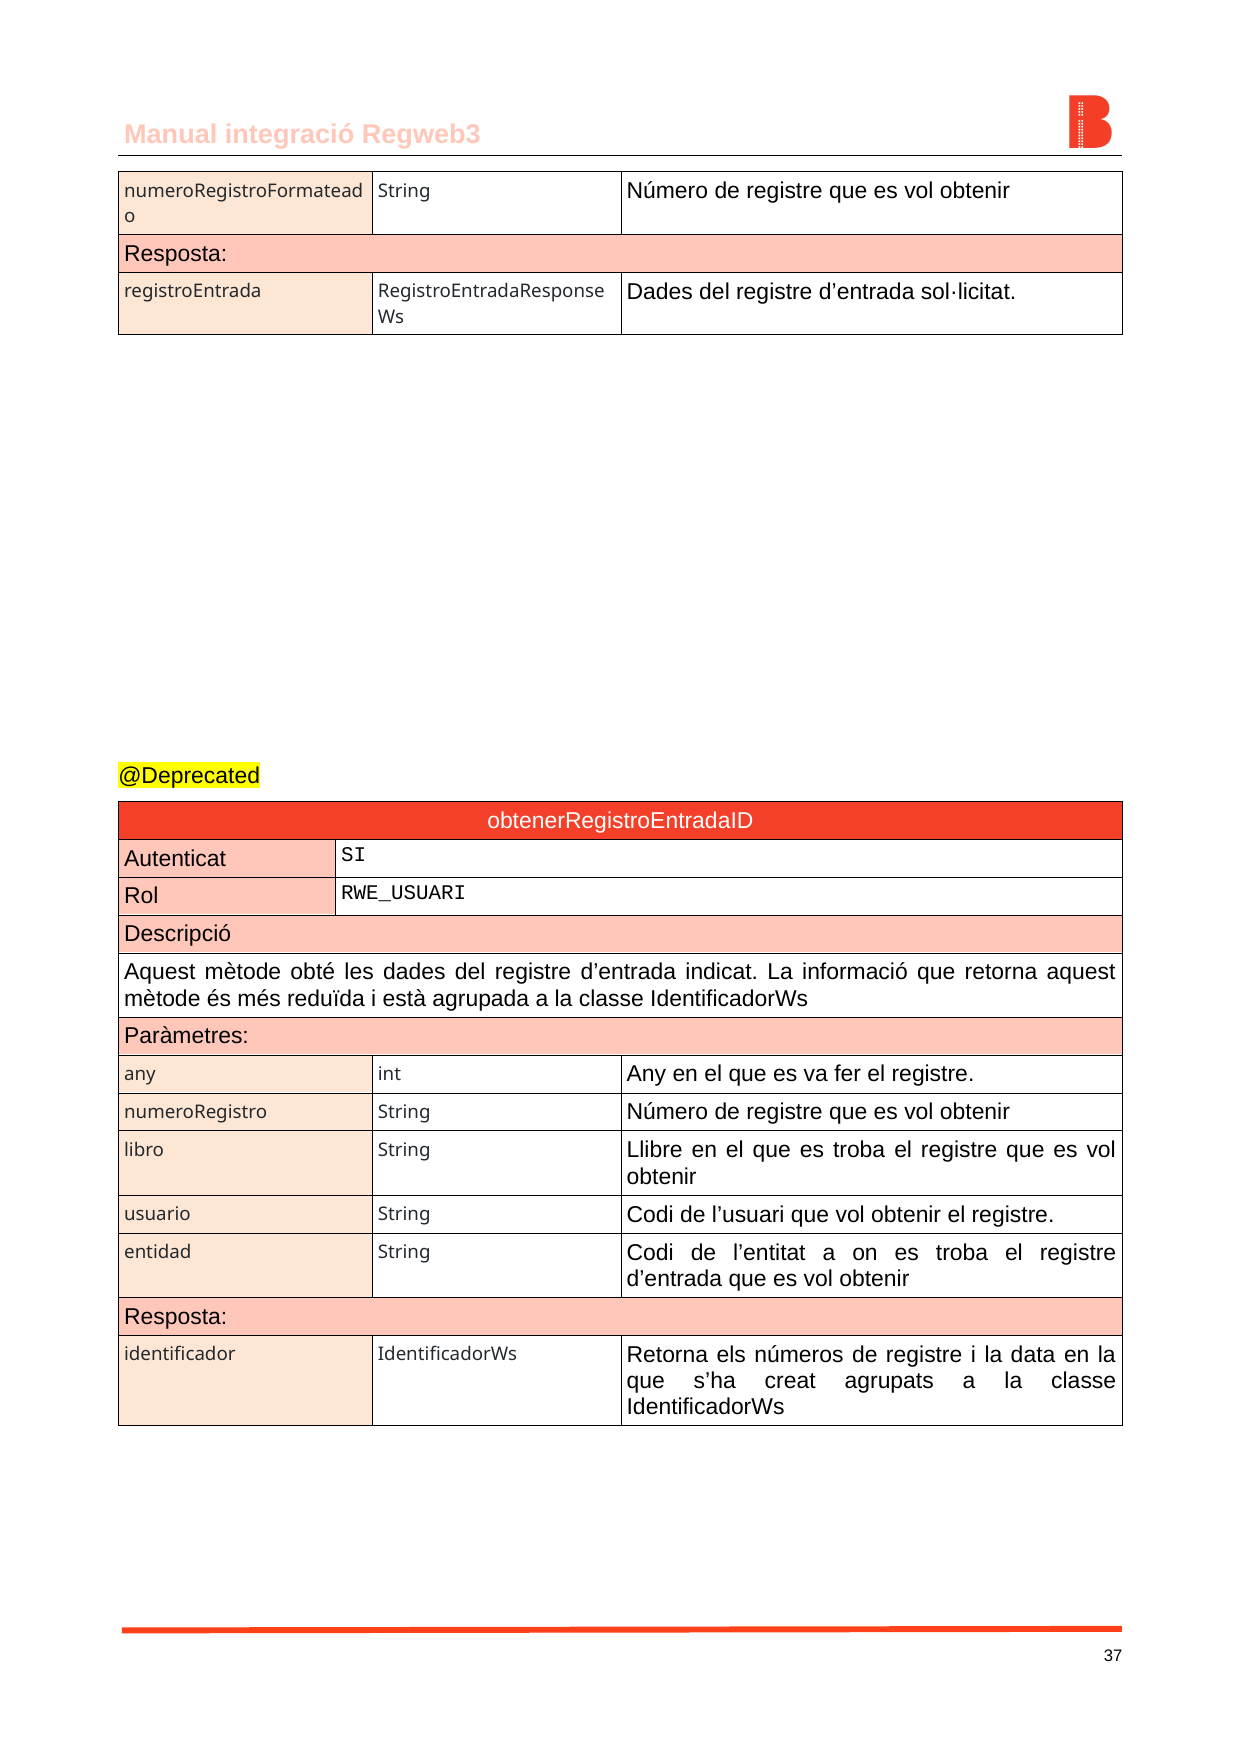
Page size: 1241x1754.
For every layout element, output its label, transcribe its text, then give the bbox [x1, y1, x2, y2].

table_cell any [119, 1056, 372, 1092]
table_cell Autenticat [119, 840, 335, 877]
table_cell Codi de l’usuari que vol obtenir el registre. [622, 1196, 1122, 1233]
table_cell numeroRegistroFormateado [119, 172, 372, 234]
table_cell Rol [119, 878, 335, 914]
table_cell Paràmetres: [119, 1018, 1122, 1054]
table_cell entidad [119, 1234, 372, 1297]
table_cell Any en el que es va fer el registre. [622, 1056, 1122, 1092]
table_cell Descripció [119, 916, 1122, 952]
table_cell Número de registre que es vol obtenir [622, 1094, 1122, 1130]
text @Deprecated [118, 762, 1122, 788]
table_cell IdentificadorWs [373, 1336, 621, 1425]
table_cell String [373, 1234, 621, 1297]
table_cell String [373, 1131, 621, 1195]
table_cell Número de registre que es vol obtenir [622, 172, 1122, 234]
table_cell registroEntrada [119, 273, 372, 334]
table_cell String [373, 172, 621, 234]
table_cell Resposta: [119, 235, 1122, 272]
table_cell String [373, 1094, 621, 1130]
table_cell Aquest mètode obté les dades del registre d’entrada indicat. La informació que retorna aquest mètode és més reduïda i està agrupada a la classe IdentificadorWs [119, 954, 1122, 1017]
table_cell Dades del registre d’entrada sol·licitat. [622, 273, 1122, 334]
table_cell Retorna els números de registre i la data en la que s’ha creat agrupats a la classe IdentificadorWs [622, 1336, 1122, 1425]
picture [1063, 94, 1117, 150]
table_cell int [373, 1056, 621, 1092]
table_cell Codi de l’entitat a on es troba el registre d’entrada que es vol obtenir [622, 1234, 1122, 1297]
table_cell RWE_USUARI [336, 878, 1122, 914]
table_cell libro [119, 1131, 372, 1195]
table_cell SI [336, 840, 1122, 877]
table_cell identificador [119, 1336, 372, 1425]
table_cell usuario [119, 1196, 372, 1233]
table_cell numeroRegistro [119, 1094, 372, 1130]
table_cell Resposta: [119, 1298, 1122, 1335]
table_cell Llibre en el que es troba el registre que es vol obtenir [622, 1131, 1122, 1195]
table_cell RegistroEntradaResponseWs [373, 273, 621, 334]
table_cell String [373, 1196, 621, 1233]
table_header obtenerRegistroEntradaID [119, 802, 1122, 839]
